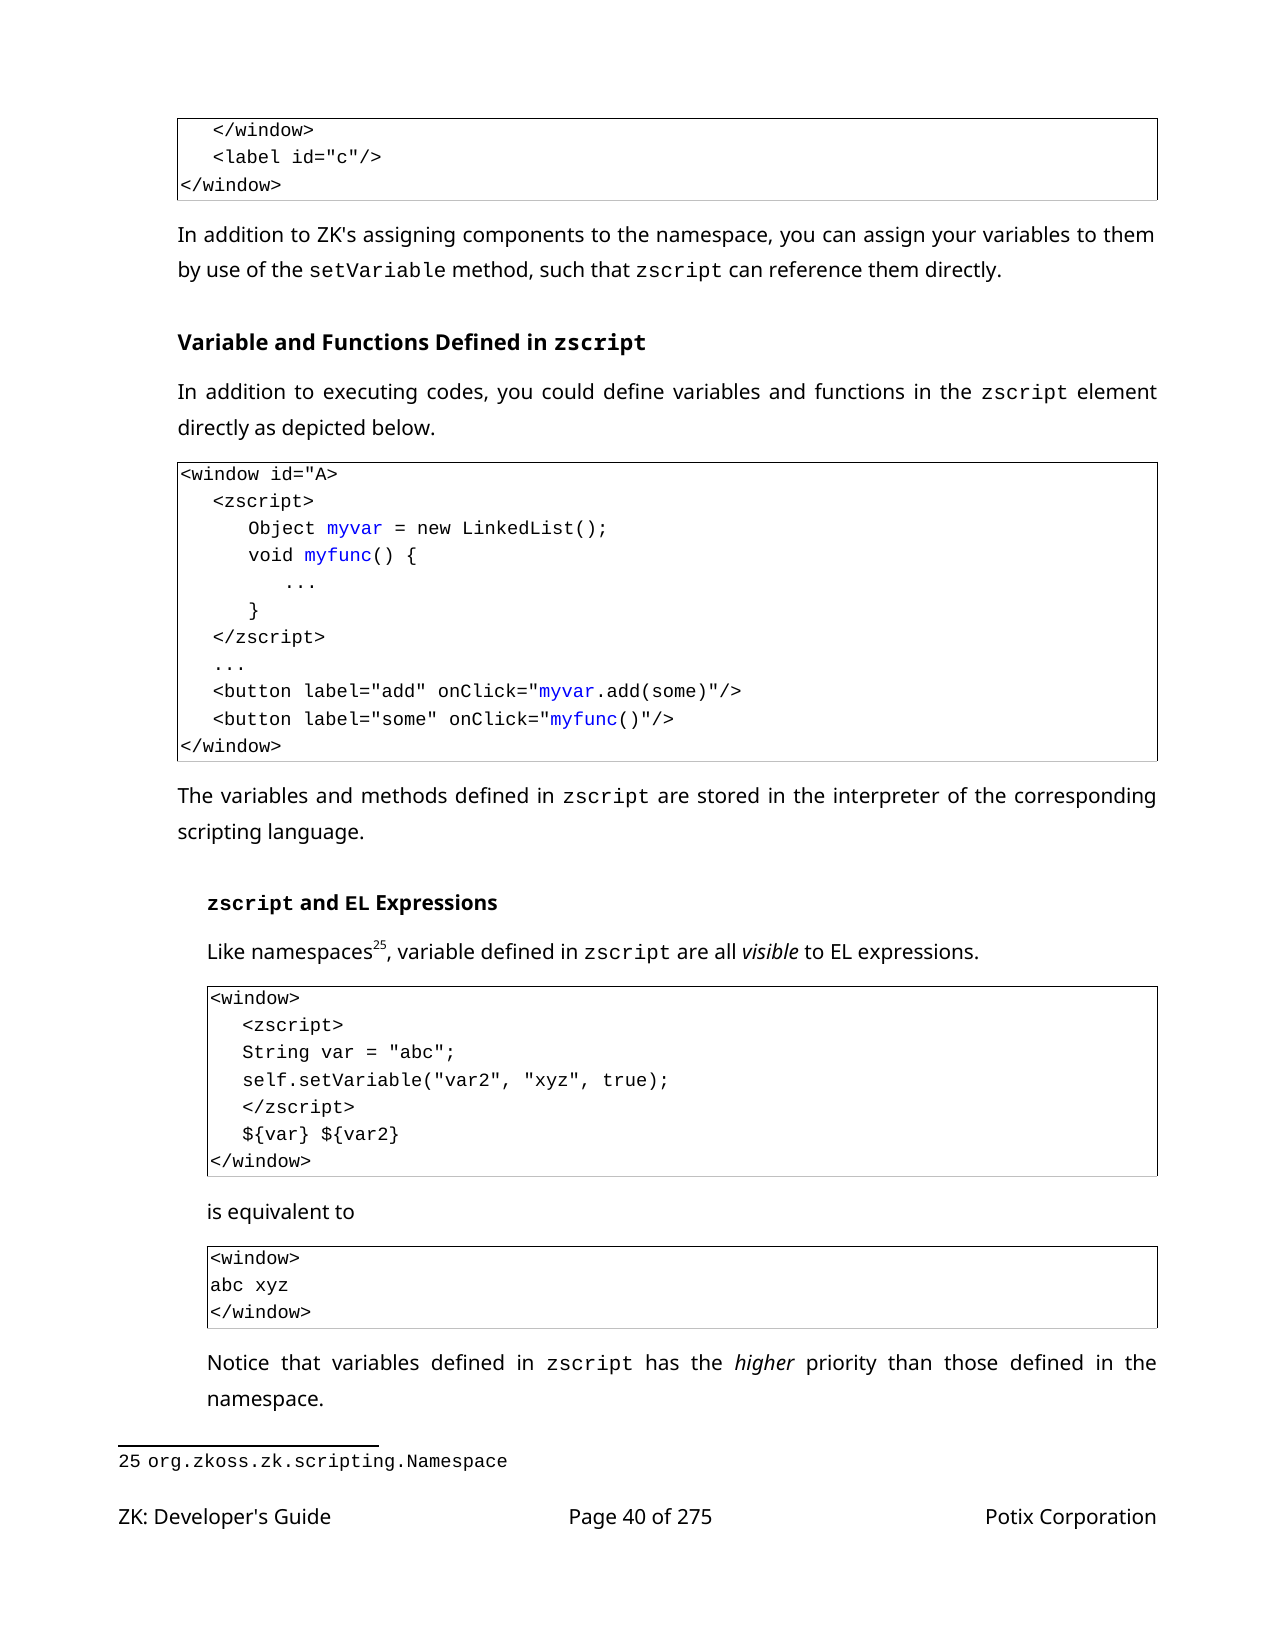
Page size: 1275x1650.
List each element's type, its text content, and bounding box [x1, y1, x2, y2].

text <zscript> [178, 489, 1157, 513]
subtitle zscript and EL Expressions [207, 888, 1157, 916]
text <button label="some" onClick="myfunc()"/> [178, 706, 1157, 731]
text </zscript> [208, 1095, 1157, 1119]
text </window> [178, 733, 1157, 761]
text </window> [178, 172, 1157, 200]
text <window> [208, 1247, 1157, 1270]
text void myfunc() { [178, 543, 1157, 567]
text </window> [208, 1149, 1157, 1176]
text String var = "abc"; [208, 1040, 1157, 1065]
text <window id="A> [178, 463, 1157, 486]
text <label id="c"/> [178, 145, 1157, 169]
text self.setVariable("var2", "xyz", true); [208, 1068, 1157, 1092]
text Object myvar = new LinkedList(); [178, 516, 1157, 540]
text ... [178, 570, 1157, 595]
text The variables and methods defined in zscript are stored in the interpreter of the corresponding scripting language. [177, 781, 1157, 845]
text <window> [208, 987, 1157, 1010]
text ${var} ${var2} [208, 1122, 1157, 1146]
text Notice that variables defined in zscript has the higher priority than those defined in the namespace. [207, 1348, 1157, 1412]
text org.zkoss.zk.scripting.Namespace [118, 1452, 1157, 1473]
text In addition to executing codes, you could define variables and functions in the zscript element directly as depicted below. [177, 377, 1157, 441]
text </window> [208, 1300, 1157, 1328]
text In addition to ZK's assigning components to the namespace, you can assign your variables to them by use of the setVariable method, such that zscript can reference them directly. [177, 220, 1157, 284]
text } [178, 598, 1157, 622]
text <zscript> [208, 1013, 1157, 1037]
text </window> [178, 119, 1157, 142]
text abc xyz [208, 1273, 1157, 1297]
subtitle Variable and Functions Defined in zscript [177, 327, 1157, 357]
text <button label="add" onClick="myvar.add(some)"/> [178, 679, 1157, 703]
text Like namespaces, variable defined in zscript are all visible to EL expressions. [207, 937, 1157, 965]
text </zscript> [178, 625, 1157, 649]
text is equivalent to [207, 1197, 1157, 1225]
text ... [178, 652, 1157, 676]
